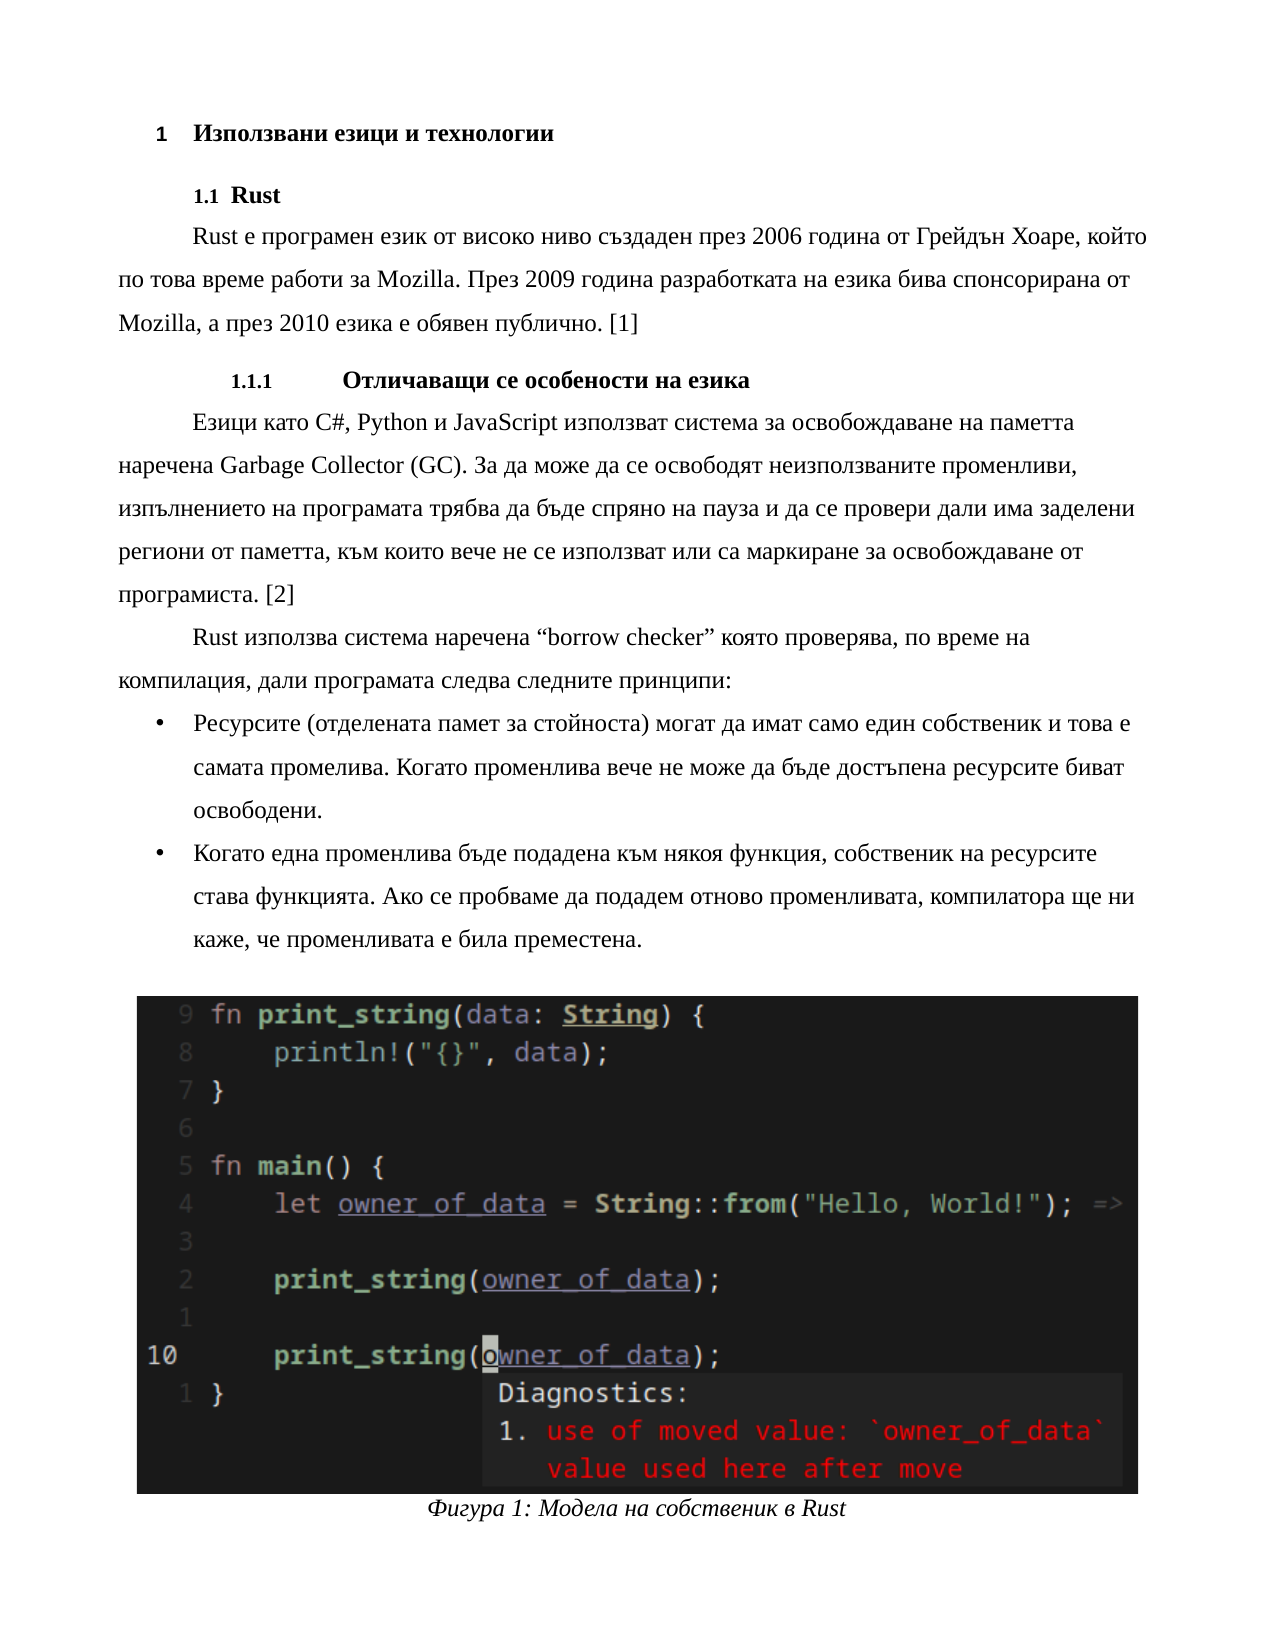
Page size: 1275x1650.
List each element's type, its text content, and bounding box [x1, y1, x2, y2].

list Ресурсите (отделената памет за стойноста) могат да имат само един собственик и това е самата промелива. Когато променлива вече не може да бъде достъпена ресурсите биват освободени. [156, 708, 1157, 823]
text Rust използва система наречена “borrow checker” която проверява, по време на [118, 622, 1157, 651]
subtitle Отличаващи се особености на езика [231, 365, 1157, 394]
text Rust е програмен език от високо ниво създаден през 2006 година от Грейдън Хоаре, който по това време работи за Mozilla. През 2009 година разработката на езика бива спонсорирана от Mozilla, a през 2010 езика е обявен публично. [1] [118, 221, 1157, 336]
list Когато една променлива бъде подадена към някоя функция, собственик на ресурсите става функцията. Ако се пробваме да подадем отново променливата, компилатора ще ни каже, че променливата е била преместена. [156, 838, 1157, 953]
subtitle Rust [193, 180, 1157, 209]
text компилация, дали програмата следва следните принципи: [118, 665, 1157, 694]
text Езици като C#, Python и JavaScript използват система за освобождаване на паметта наречена Garbage Collector (GC). За да може да се освободят неизползваните променливи, изпълнението на програмата трябва да бъде спряно на пауза и да се провери дали има заделени региони от паметта, към които вече не се използват или са маркиране за освобождаване от програмиста. [2] [118, 407, 1157, 608]
subtitle Използвани езици и технологии [156, 118, 1157, 147]
picture [136, 996, 1139, 1494]
list [137, 984, 1138, 996]
list Фигура 1: Модела на собственик в Rust [137, 1494, 1138, 1522]
